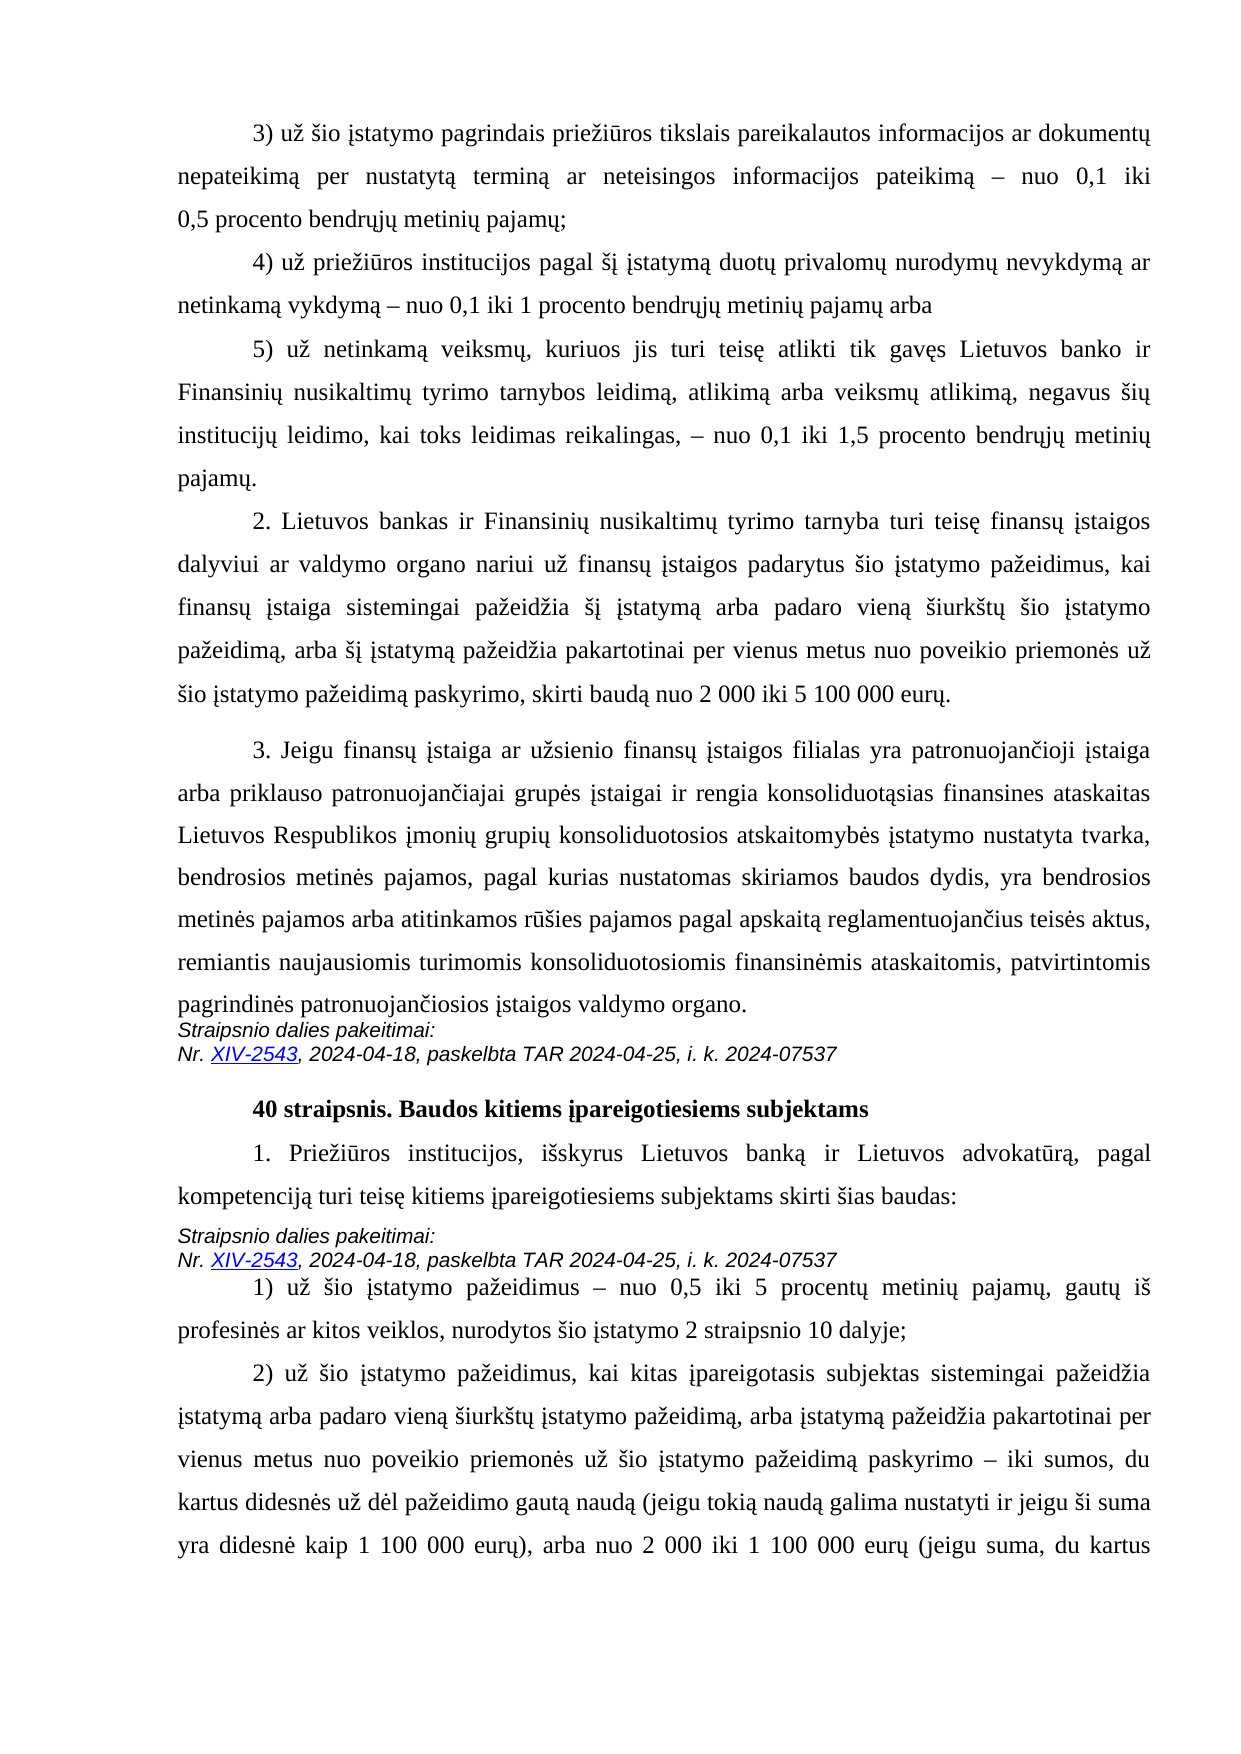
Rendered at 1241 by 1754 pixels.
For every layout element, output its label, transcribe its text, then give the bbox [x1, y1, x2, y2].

text 2) už šio įstatymo pažeidimus, kai kitas įpareigotasis subjektas sistemingai pažeidžia įstatymą arba padaro vieną šiurkštų įstatymo pažeidimą, arba įstatymą pažeidžia pakartotinai per vienus metus nuo poveikio priemonės už šio įstatymo pažeidimą paskyrimo – iki sumos, du kartus didesnės už dėl pažeidimo gautą naudą (jeigu tokią naudą galima nustatyti ir jeigu ši suma yra didesnė kaip 1 100 000 eurų), arba nuo 2 000 iki 1 100 000 eurų (jeigu suma, du kartus [177, 1358, 1152, 1559]
text Nr. XIV-2543, 2024-04-18, paskelbta TAR 2024-04-25, i. k. 2024-07537 [177, 1042, 1152, 1066]
text Straipsnio dalies pakeitimai: [177, 1224, 1152, 1248]
text 3) už šio įstatymo pagrindais priežiūros tikslais pareikalautos informacijos ar dokumentų nepateikimą per nustatytą terminą ar neteisingos informacijos pateikimą – nuo 0,1 iki 0,5 procento bendrųjų metinių pajamų; [177, 118, 1152, 233]
text 1) už šio įstatymo pažeidimus – nuo 0,5 iki 5 procentų metinių pajamų, gautų iš profesinės ar kitos veiklos, nurodytos šio įstatymo 2 straipsnio 10 dalyje; [177, 1272, 1152, 1344]
text 1. Priežiūros institucijos, išskyrus Lietuvos banką ir Lietuvos advokatūrą, pagal kompetenciją turi teisę kitiems įpareigotiesiems subjektams skirti šias baudas: [177, 1138, 1152, 1209]
text Nr. XIV-2543, 2024-04-18, paskelbta TAR 2024-04-25, i. k. 2024-07537 [177, 1248, 1152, 1272]
text 2. Lietuvos bankas ir Finansinių nusikaltimų tyrimo tarnyba turi teisę finansų įstaigos dalyviui ar valdymo organo nariui už finansų įstaigos padarytus šio įstatymo pažeidimus, kai finansų įstaiga sistemingai pažeidžia šį įstatymą arba padaro vieną šiurkštų šio įstatymo pažeidimą, arba šį įstatymą pažeidžia pakartotinai per vienus metus nuo poveikio priemonės už šio įstatymo pažeidimą paskyrimo, skirti baudą nuo 2 000 iki 5 100 000 eurų. [177, 506, 1152, 707]
text 40 straipsnis. Baudos kitiems įpareigotiesiems subjektams [177, 1094, 1152, 1123]
text Straipsnio dalies pakeitimai: [177, 1018, 1152, 1042]
text 4) už priežiūros institucijos pagal šį įstatymą duotų privalomų nurodymų nevykdymą ar netinkamą vykdymą – nuo 0,1 iki 1 procento bendrųjų metinių pajamų arba [177, 247, 1152, 319]
text 3. Jeigu finansų įstaiga ar užsienio finansų įstaigos filialas yra patronuojančioji įstaiga arba priklauso patronuojančiajai grupės įstaigai ir rengia konsoliduotąsias finansines ataskaitas Lietuvos Respublikos įmonių grupių konsoliduotosios atskaitomybės įstatymo nustatyta tvarka, bendrosios metinės pajamos, pagal kurias nustatomas skiriamos baudos dydis, yra bendrosios metinės pajamos arba atitinkamos rūšies pajamos pagal apskaitą reglamentuojančius teisės aktus, remiantis naujausiomis turimomis konsoliduotosiomis finansinėmis ataskaitomis, patvirtintomis pagrindinės patronuojančiosios įstaigos valdymo organo. [177, 722, 1152, 1018]
text 5) už netinkamą veiksmų, kuriuos jis turi teisę atlikti tik gavęs Lietuvos banko ir Finansinių nusikaltimų tyrimo tarnybos leidimą, atlikimą arba veiksmų atlikimą, negavus šių institucijų leidimo, kai toks leidimas reikalingas, – nuo 0,1 iki 1,5 procento bendrųjų metinių pajamų. [177, 334, 1152, 492]
